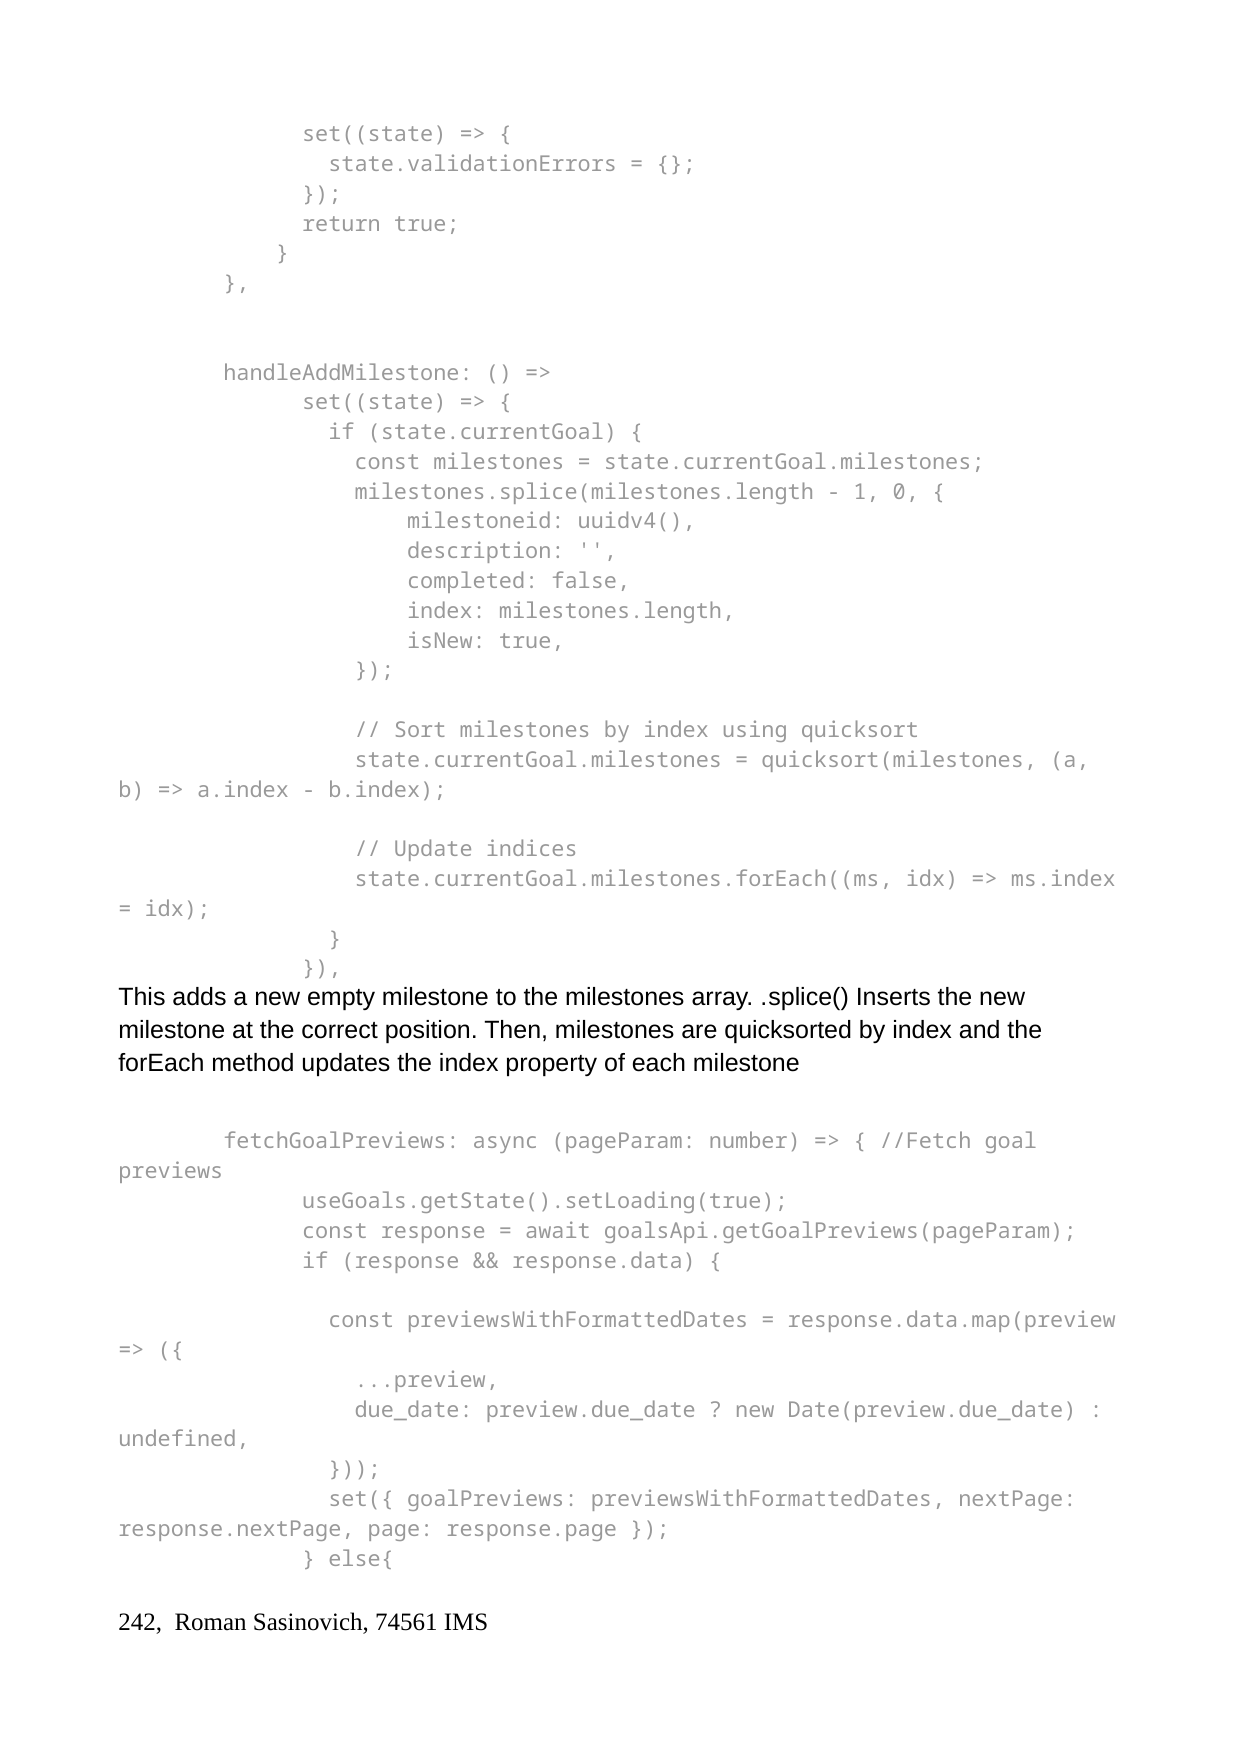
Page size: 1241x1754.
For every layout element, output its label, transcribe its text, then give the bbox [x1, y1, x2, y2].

text const milestones = state.currentGoal.milestones; [118, 446, 1122, 476]
text milestones.splice(milestones.length - 1, 0, { [118, 476, 1122, 505]
text }); [118, 654, 1122, 684]
text completed: false, [118, 565, 1122, 595]
text isNew: true, [118, 624, 1122, 654]
text }, [118, 267, 1122, 297]
text fetchGoalPreviews: async (pageParam: number) => { //Fetch goal previews [118, 1126, 1122, 1185]
text const previewsWithFormattedDates = response.data.map(preview => ({ [118, 1304, 1122, 1364]
text This adds a new empty milestone to the milestones array. .splice() Inserts the new milestone at the correct position. Then, milestones are quicksorted by index and the forEach method updates the index property of each milestone [118, 982, 1122, 1077]
text useGoals.getState().setLoading(true); [118, 1185, 1122, 1215]
text const response = await goalsApi.getGoalPreviews(pageParam); [118, 1215, 1122, 1245]
text })); [118, 1453, 1122, 1483]
text description: '', [118, 535, 1122, 565]
text ...preview, [118, 1364, 1122, 1394]
text }); [118, 178, 1122, 207]
text if (state.currentGoal) { [118, 416, 1122, 446]
text state.currentGoal.milestones.forEach((ms, idx) => ms.index = idx); [118, 863, 1122, 922]
text // Sort milestones by index using quicksort [118, 714, 1122, 744]
text set((state) => { [118, 386, 1122, 416]
text state.currentGoal.milestones = quicksort(milestones, (a, b) => a.index - b.index); [118, 744, 1122, 803]
text // Update indices [118, 833, 1122, 863]
text } else{ [118, 1543, 1122, 1572]
text set({ goalPreviews: previewsWithFormattedDates, nextPage: response.nextPage, page: response.page }); [118, 1483, 1122, 1543]
text index: milestones.length, [118, 595, 1122, 624]
text set((state) => { [118, 118, 1122, 148]
text state.validationErrors = {}; [118, 148, 1122, 178]
text milestoneid: uuidv4(), [118, 505, 1122, 535]
text if (response && response.data) { [118, 1245, 1122, 1274]
text return true; [118, 207, 1122, 237]
text due_date: preview.due_date ? new Date(preview.due_date) : undefined, [118, 1394, 1122, 1453]
text } [118, 237, 1122, 267]
text } [118, 922, 1122, 952]
text handleAddMilestone: () => [118, 356, 1122, 386]
text }), [118, 952, 1122, 982]
